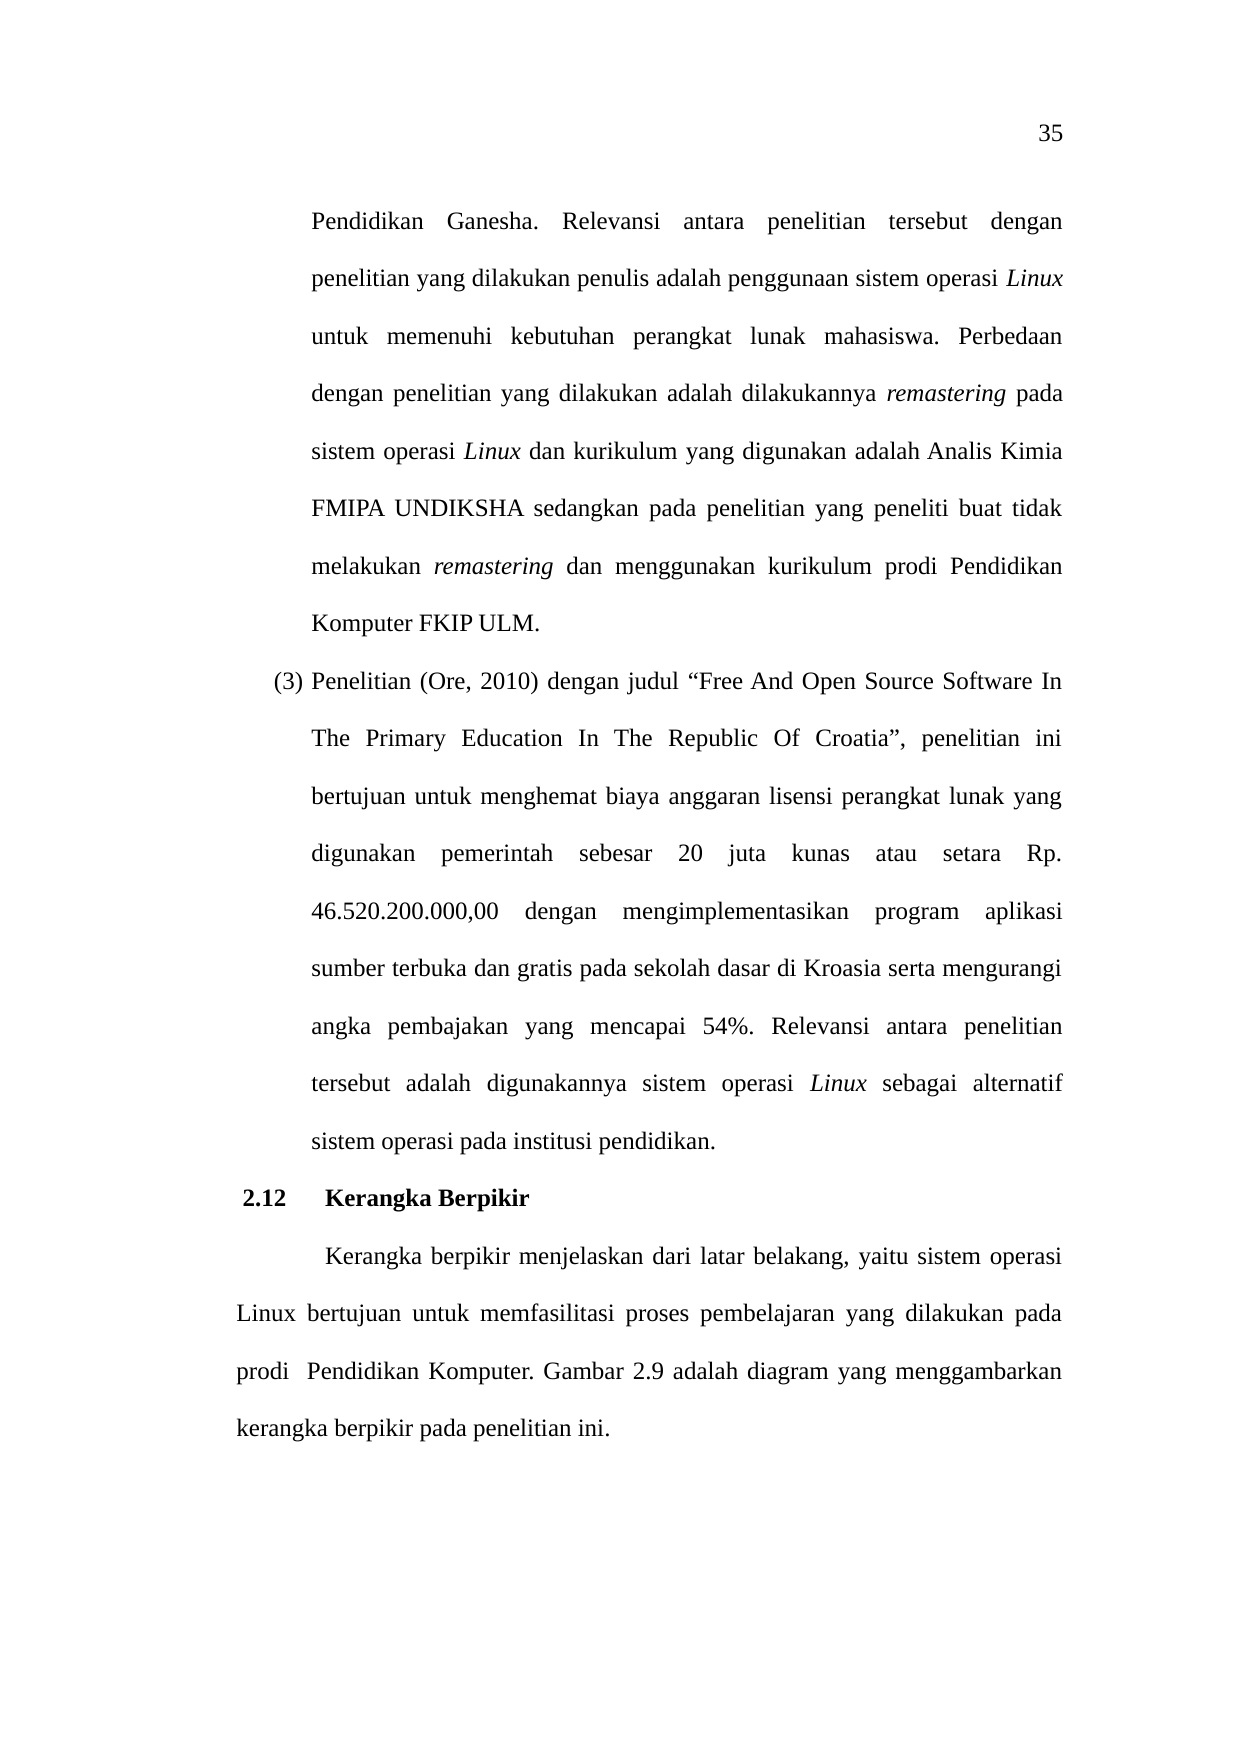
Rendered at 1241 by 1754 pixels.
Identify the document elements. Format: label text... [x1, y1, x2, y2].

subtitle Kerangka Berpikir [236, 1183, 1063, 1212]
list Penelitian (Ore, 2010) dengan judul “Free And Open Source Software In The Primary Education In The Republic Of Croatia”, penelitian ini bertujuan untuk menghemat biaya anggaran lisensi perangkat lunak yang digunakan pemerintah sebesar 20 juta kunas atau setara Rp. 46.520.200.000,00 dengan mengimplementasikan program aplikasi sumber terbuka dan gratis pada sekolah dasar di Kroasia serta mengurangi angka pembajakan yang mencapai 54%. Relevansi antara penelitian tersebut adalah digunakannya sistem operasi Linux sebagai alternatif sistem operasi pada institusi pendidikan. [274, 666, 1063, 1155]
text Kerangka berpikir menjelaskan dari latar belakang, yaitu sistem operasi Linux bertujuan untuk memfasilitasi proses pembelajaran yang dilakukan pada prodi Pendidikan Komputer. Gambar 2.9 adalah diagram yang menggambarkan kerangka berpikir pada penelitian ini. [236, 1241, 1063, 1442]
list Pendidikan Ganesha. Relevansi antara penelitian tersebut dengan penelitian yang dilakukan penulis adalah penggunaan sistem operasi Linux untuk memenuhi kebutuhan perangkat lunak mahasiswa. Perbedaan dengan penelitian yang dilakukan adalah dilakukannya remastering pada sistem operasi Linux dan kurikulum yang digunakan adalah Analis Kimia FMIPA UNDIKSHA sedangkan pada penelitian yang peneliti buat tidak melakukan remastering dan menggunakan kurikulum prodi Pendidikan Komputer FKIP ULM. [274, 206, 1063, 637]
